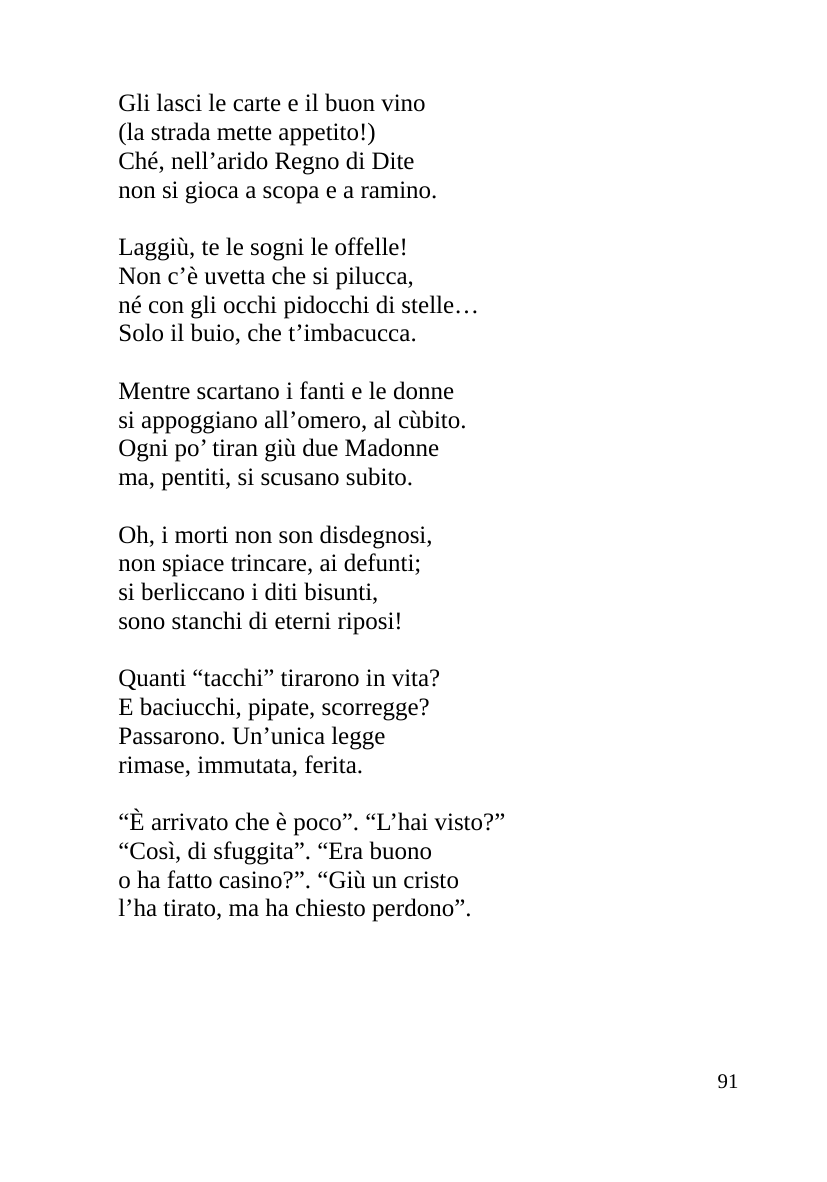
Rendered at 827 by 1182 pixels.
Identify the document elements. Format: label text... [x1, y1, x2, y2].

text Laggiù, te le sogni le offelle! [118, 232, 738, 261]
text Passarono. Un’unica legge [118, 721, 738, 750]
text Ogni po’ tiran giù due Madonne [118, 433, 738, 462]
text si berliccano i diti bisunti, [118, 577, 738, 606]
text Non c’è uvetta che si pilucca, [118, 261, 738, 290]
text Gli lasci le carte e il buon vino [118, 88, 738, 117]
text (la strada mette appetito!) [118, 117, 738, 146]
text Mentre scartano i fanti e le donne [118, 376, 738, 405]
text Ché, nell’arido Regno di Dite [118, 146, 738, 175]
text ma, pentiti, si scusano subito. [118, 462, 738, 491]
text E baciucchi, pipate, scorregge? [118, 692, 738, 721]
text si appoggiano all’omero, al cùbito. [118, 405, 738, 433]
text sono stanchi di eterni riposi! [118, 606, 738, 635]
text “Così, di sfuggita”. “Era buono [118, 836, 738, 865]
text Quanti “tacchi” tirarono in vita? [118, 663, 738, 692]
text Oh, i morti non son disdegnosi, [118, 520, 738, 548]
text non si gioca a scopa e a ramino. [118, 175, 738, 203]
text rimase, immutata, ferita. [118, 750, 738, 778]
text “È arrivato che è poco”. “L’hai visto?” [118, 807, 738, 836]
text l’ha tirato, ma ha chiesto perdono”. [118, 893, 738, 922]
text non spiace trincare, ai defunti; [118, 548, 738, 577]
text né con gli occhi pidocchi di stelle… [118, 290, 738, 318]
text o ha fatto casino?”. “Giù un cristo [118, 865, 738, 893]
text Solo il buio, che t’imbacucca. [118, 318, 738, 347]
